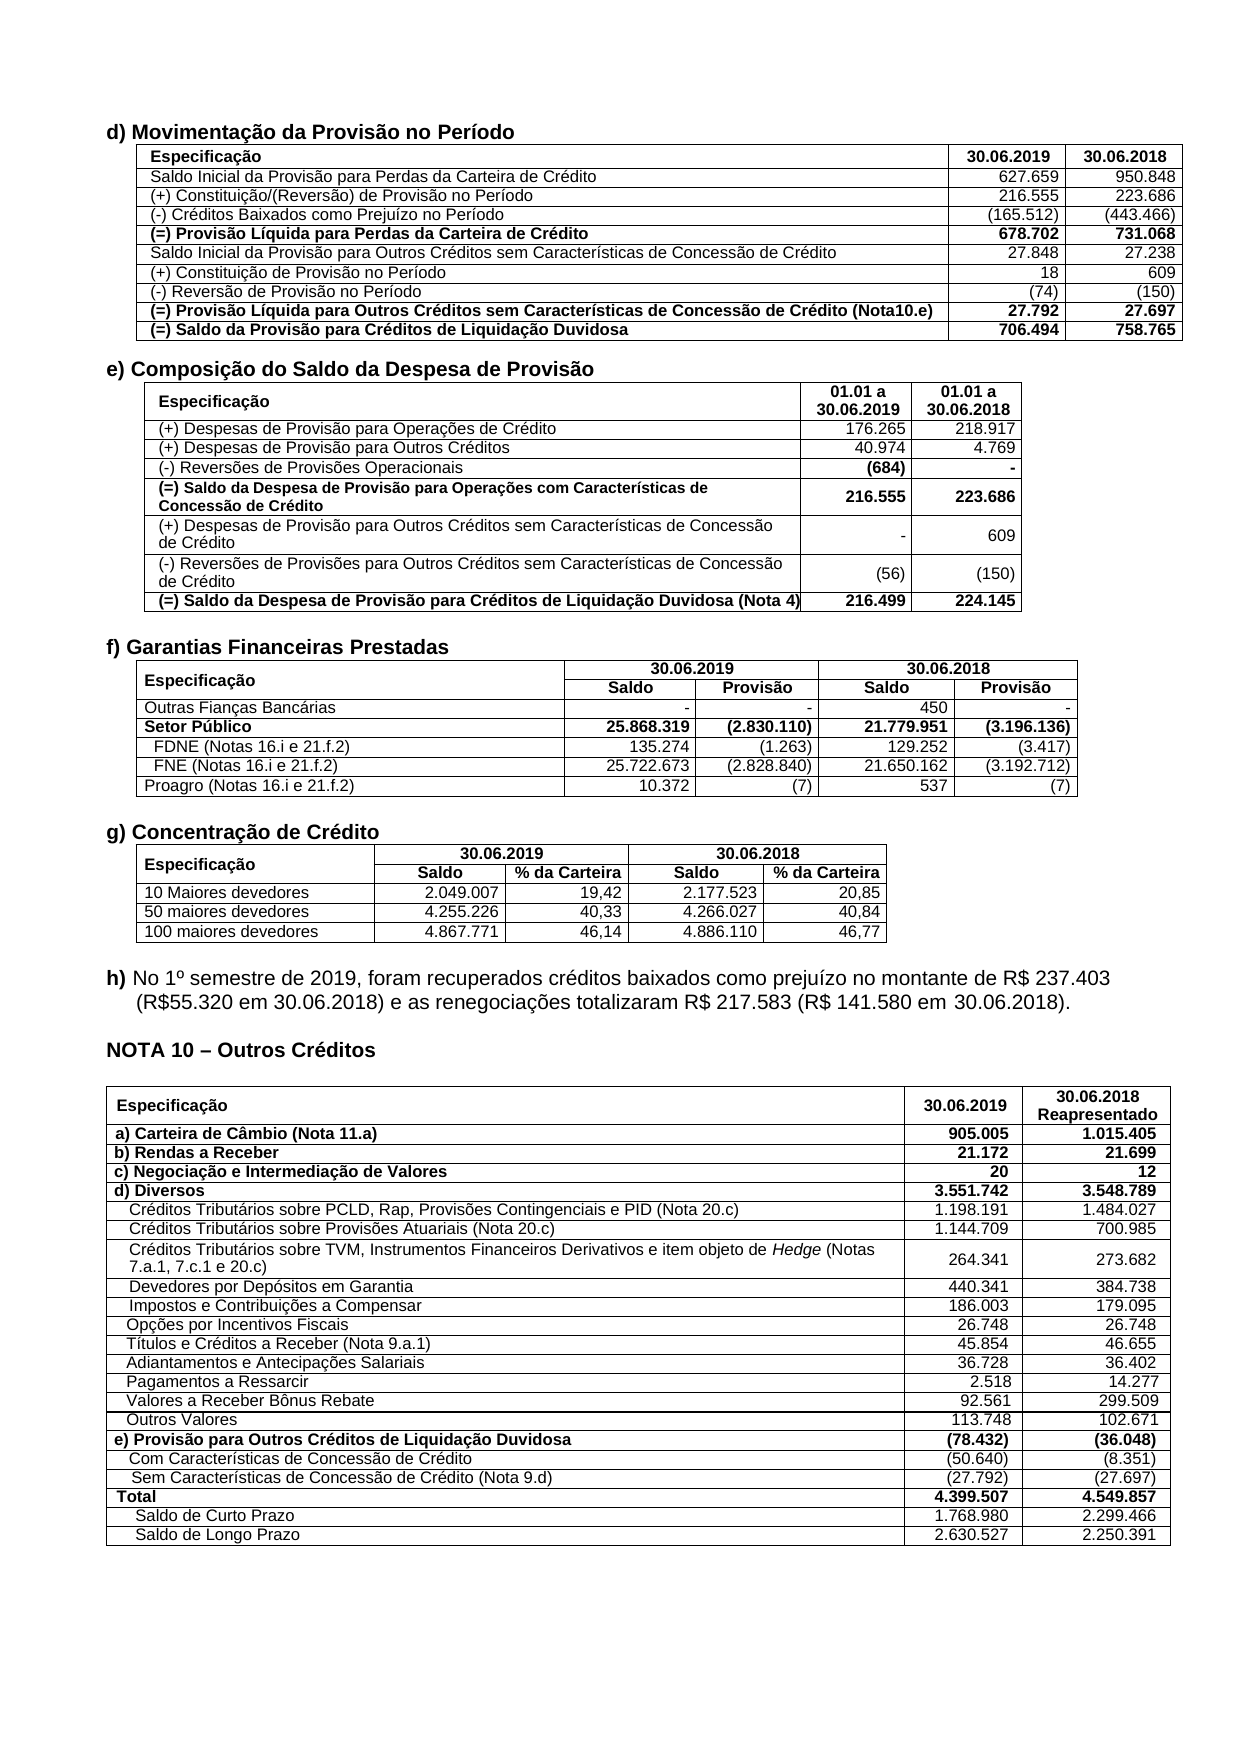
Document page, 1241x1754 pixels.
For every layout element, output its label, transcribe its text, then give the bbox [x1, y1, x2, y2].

table_cell Pagamentos a Ressarcir [107, 1374, 904, 1392]
table_cell - [801, 516, 911, 553]
table_cell (+) Despesas de Provisão para Outros Créditos [145, 440, 800, 458]
table_cell 179.095 [1023, 1298, 1170, 1316]
table_cell 40.974 [801, 440, 911, 458]
table_cell 1.768.980 [905, 1508, 1022, 1526]
table_cell 36.728 [905, 1355, 1022, 1373]
table_cell 2.250.391 [1023, 1527, 1170, 1545]
table_cell - [696, 700, 818, 718]
table_cell FDNE (Notas 16.i e 21.f.2) [137, 738, 564, 757]
table_cell 27.792 [949, 303, 1065, 321]
table_cell 384.738 [1023, 1279, 1170, 1297]
table_cell 4.549.857 [1023, 1489, 1170, 1507]
table_header 30.06.2018 [819, 661, 1077, 679]
table_cell 218.917 [912, 421, 1021, 439]
table_cell (+) Constituição/(Reversão) de Provisão no Período [137, 188, 948, 206]
table_cell 21.779.951 [819, 719, 954, 737]
table_cell 21.172 [905, 1145, 1022, 1163]
table_cell (2.828.840) [696, 758, 818, 776]
table_cell Outras Fianças Bancárias [137, 700, 564, 718]
table_cell (+) Despesas de Provisão para Operações de Crédito [145, 421, 800, 439]
table_cell 273.682 [1023, 1240, 1170, 1277]
table_cell 1.144.709 [905, 1221, 1022, 1239]
table_cell 27.697 [1066, 303, 1182, 321]
table_cell 3.551.742 [905, 1183, 1022, 1201]
table_cell 223.686 [912, 479, 1021, 515]
table_cell Impostos e Contribuições a Compensar [107, 1298, 904, 1316]
table_cell 4.255.226 [375, 904, 505, 922]
subtitle Movimentação da Provisão no Período [106, 120, 1194, 144]
table_cell 678.702 [949, 226, 1065, 244]
table_cell (684) [801, 459, 911, 477]
table_cell (+) Constituição de Provisão no Período [137, 265, 948, 283]
table_cell % da Carteira [764, 865, 886, 883]
list Concentração de Crédito [106, 820, 1194, 844]
table_cell Saldo de Curto Prazo [107, 1508, 904, 1526]
table_header 30.06.2018 Reapresentado [1023, 1087, 1170, 1124]
table_cell 27.238 [1066, 245, 1182, 263]
table_cell (7) [696, 777, 818, 796]
table_cell 905.005 [905, 1125, 1022, 1143]
table_cell 26.748 [905, 1317, 1022, 1335]
table_cell 21.650.162 [819, 758, 954, 776]
table_cell 14.277 [1023, 1374, 1170, 1392]
table_cell Saldo [629, 865, 763, 883]
table_cell 609 [1066, 265, 1182, 283]
table_cell 2.049.007 [375, 884, 505, 903]
table_cell (=) Saldo da Despesa de Provisão para Créditos de Liquidação Duvidosa (Nota 4) [145, 593, 800, 611]
table_cell 1.015.405 [1023, 1125, 1170, 1143]
table_cell 440.341 [905, 1279, 1022, 1297]
table_cell 627.659 [949, 169, 1065, 187]
subtitle NOTA 10 – Outros Créditos [106, 1038, 1194, 1062]
table_cell 40,33 [506, 904, 628, 922]
table_cell 1.484.027 [1023, 1202, 1170, 1220]
table_cell - [912, 459, 1021, 477]
table_cell 92.561 [905, 1393, 1022, 1411]
table_cell a) Carteira de Câmbio (Nota 11.a) [107, 1125, 904, 1143]
table_header 30.06.2019 [375, 845, 628, 864]
table_header 01.01 a 30.06.2019 [801, 383, 911, 420]
table_cell 21.699 [1023, 1145, 1170, 1163]
table_cell (74) [949, 284, 1065, 302]
table_header Especificação [137, 845, 374, 883]
table_cell (443.466) [1066, 207, 1182, 225]
table_cell 299.509 [1023, 1393, 1170, 1411]
table_cell 20,85 [764, 884, 886, 903]
table_cell (-) Créditos Baixados como Prejuízo no Período [137, 207, 948, 225]
table_cell (-) Reversões de Provisões Operacionais [145, 459, 800, 477]
table_cell 216.555 [801, 479, 911, 515]
table_cell % da Carteira [506, 865, 628, 883]
table_cell 25.868.319 [565, 719, 695, 737]
table_cell (3.196.136) [955, 719, 1077, 737]
table_cell Provisão [696, 680, 818, 698]
table_cell 706.494 [949, 322, 1065, 340]
table_cell Outros Valores [107, 1413, 904, 1430]
table_cell Títulos e Créditos a Receber (Nota 9.a.1) [107, 1336, 904, 1354]
table_cell (-) Reversões de Provisões para Outros Créditos sem Características de Concessão de Crédito [145, 555, 800, 592]
table_header 30.06.2019 [949, 145, 1065, 168]
table_cell 50 maiores devedores [137, 904, 374, 922]
table_cell (2.830.110) [696, 719, 818, 737]
table_cell 12 [1023, 1164, 1170, 1182]
table_cell Setor Público [137, 719, 564, 737]
list Garantias Financeiras Prestadas [106, 635, 1194, 659]
table_cell (+) Despesas de Provisão para Outros Créditos sem Características de Concessão de Crédito [145, 516, 800, 553]
table_cell (50.640) [905, 1451, 1022, 1469]
table_cell (3.417) [955, 738, 1077, 757]
table_cell 216.555 [949, 188, 1065, 206]
table_cell 129.252 [819, 738, 954, 757]
table_cell 46,77 [764, 923, 886, 942]
table_cell Saldo [819, 680, 954, 698]
table_cell (=) Provisão Líquida para Outros Créditos sem Características de Concessão de Crédito (Nota10.e) [137, 303, 948, 321]
table_header Especificação [137, 145, 948, 168]
table_cell 4.399.507 [905, 1489, 1022, 1507]
table_cell (8.351) [1023, 1451, 1170, 1469]
table_cell Proagro (Notas 16.i e 21.f.2) [137, 777, 564, 796]
table_cell 537 [819, 777, 954, 796]
table_cell (=) Saldo da Despesa de Provisão para Operações com Características de Concessão de Crédito [145, 479, 800, 515]
table_cell (56) [801, 555, 911, 592]
table_header 30.06.2018 [629, 845, 886, 864]
table_cell 609 [912, 516, 1021, 553]
table_cell 450 [819, 700, 954, 718]
table_cell 264.341 [905, 1240, 1022, 1277]
table_cell (=) Provisão Líquida para Perdas da Carteira de Crédito [137, 226, 948, 244]
table_cell Saldo Inicial da Provisão para Perdas da Carteira de Crédito [137, 169, 948, 187]
table_cell (36.048) [1023, 1431, 1170, 1449]
table_cell 25.722.673 [565, 758, 695, 776]
table_cell 3.548.789 [1023, 1183, 1170, 1201]
table_header 30.06.2019 [905, 1087, 1022, 1124]
table_cell d) Diversos [107, 1183, 904, 1201]
table_header 30.06.2018 [1066, 145, 1182, 168]
table_cell 4.266.027 [629, 904, 763, 922]
table_header Especificação [145, 383, 800, 420]
table_cell 100 maiores devedores [137, 923, 374, 942]
table_cell Sem Características de Concessão de Crédito (Nota 9.d) [107, 1470, 904, 1488]
table_cell 113.748 [905, 1413, 1022, 1430]
table_header 01.01 a 30.06.2018 [912, 383, 1021, 420]
table_cell Saldo [565, 680, 695, 698]
table_cell 19,42 [506, 884, 628, 903]
table_cell 46,14 [506, 923, 628, 942]
table_cell Opções por Incentivos Fiscais [107, 1317, 904, 1335]
table_cell 10 Maiores devedores [137, 884, 374, 903]
table_cell 700.985 [1023, 1221, 1170, 1239]
table_cell Créditos Tributários sobre PCLD, Rap, Provisões Contingenciais e PID (Nota 20.c) [107, 1202, 904, 1220]
table_cell 758.765 [1066, 322, 1182, 340]
table_cell b) Rendas a Receber [107, 1145, 904, 1163]
table_cell 18 [949, 265, 1065, 283]
table_cell (78.432) [905, 1431, 1022, 1449]
table_cell (150) [1066, 284, 1182, 302]
table_cell 4.867.771 [375, 923, 505, 942]
table_cell Saldo Inicial da Provisão para Outros Créditos sem Características de Concessão de Crédito [137, 245, 948, 263]
table_cell e) Provisão para Outros Créditos de Liquidação Duvidosa [107, 1431, 904, 1449]
table_cell 10.372 [565, 777, 695, 796]
table_cell 135.274 [565, 738, 695, 757]
table_cell 45.854 [905, 1336, 1022, 1354]
table_cell 2.299.466 [1023, 1508, 1170, 1526]
table_cell FNE (Notas 16.i e 21.f.2) [137, 758, 564, 776]
table_cell (-) Reversão de Provisão no Período [137, 284, 948, 302]
table_cell (1.263) [696, 738, 818, 757]
table_cell 2.630.527 [905, 1527, 1022, 1545]
table_cell Devedores por Depósitos em Garantia [107, 1279, 904, 1297]
table_cell Saldo de Longo Prazo [107, 1527, 904, 1545]
table_cell 223.686 [1066, 188, 1182, 206]
table_cell Adiantamentos e Antecipações Salariais [107, 1355, 904, 1373]
table_cell 36.402 [1023, 1355, 1170, 1373]
table_cell 27.848 [949, 245, 1065, 263]
table_cell 102.671 [1023, 1413, 1170, 1430]
table_cell Saldo [375, 865, 505, 883]
table_cell Créditos Tributários sobre TVM, Instrumentos Financeiros Derivativos e item objeto de Hedge (Notas 7.a.1, 7.c.1 e 20.c) [107, 1240, 904, 1277]
table_header Especificação [137, 661, 564, 698]
table_cell 186.003 [905, 1298, 1022, 1316]
table_cell 950.848 [1066, 169, 1182, 187]
table_cell (27.792) [905, 1470, 1022, 1488]
table_cell 731.068 [1066, 226, 1182, 244]
table_cell 224.145 [912, 593, 1021, 611]
table_cell 40,84 [764, 904, 886, 922]
table_cell (150) [912, 555, 1021, 592]
table_cell Valores a Receber Bônus Rebate [107, 1393, 904, 1411]
table_cell 2.177.523 [629, 884, 763, 903]
table_cell Provisão [955, 680, 1077, 698]
table_cell Total [107, 1489, 904, 1507]
table_cell Créditos Tributários sobre Provisões Atuariais (Nota 20.c) [107, 1221, 904, 1239]
table_cell (7) [955, 777, 1077, 796]
table_header Especificação [107, 1087, 904, 1124]
table_cell 4.769 [912, 440, 1021, 458]
table_cell (=) Saldo da Provisão para Créditos de Liquidação Duvidosa [137, 322, 948, 340]
table_cell 26.748 [1023, 1317, 1170, 1335]
list Composição do Saldo da Despesa de Provisão [106, 357, 1194, 381]
table_header 30.06.2019 [565, 661, 818, 679]
table_cell 4.886.110 [629, 923, 763, 942]
table_cell 2.518 [905, 1374, 1022, 1392]
table_cell (27.697) [1023, 1470, 1170, 1488]
table_cell (165.512) [949, 207, 1065, 225]
table_cell (3.192.712) [955, 758, 1077, 776]
table_cell 216.499 [801, 593, 911, 611]
table_cell - [955, 700, 1077, 718]
table_cell 46.655 [1023, 1336, 1170, 1354]
table_cell Com Características de Concessão de Crédito [107, 1451, 904, 1469]
list No 1º semestre de 2019, foram recuperados créditos baixados como prejuízo no montante de R$ 237.403 (R$55.320 em 30.06.2018) e as renegociações totalizaram R$ 217.583 (R$ 141.580 em 30.06.2018). [106, 966, 1124, 1014]
table_cell 20 [905, 1164, 1022, 1182]
table_cell 176.265 [801, 421, 911, 439]
table_cell c) Negociação e Intermediação de Valores [107, 1164, 904, 1182]
table_cell 1.198.191 [905, 1202, 1022, 1220]
table_cell - [565, 700, 695, 718]
